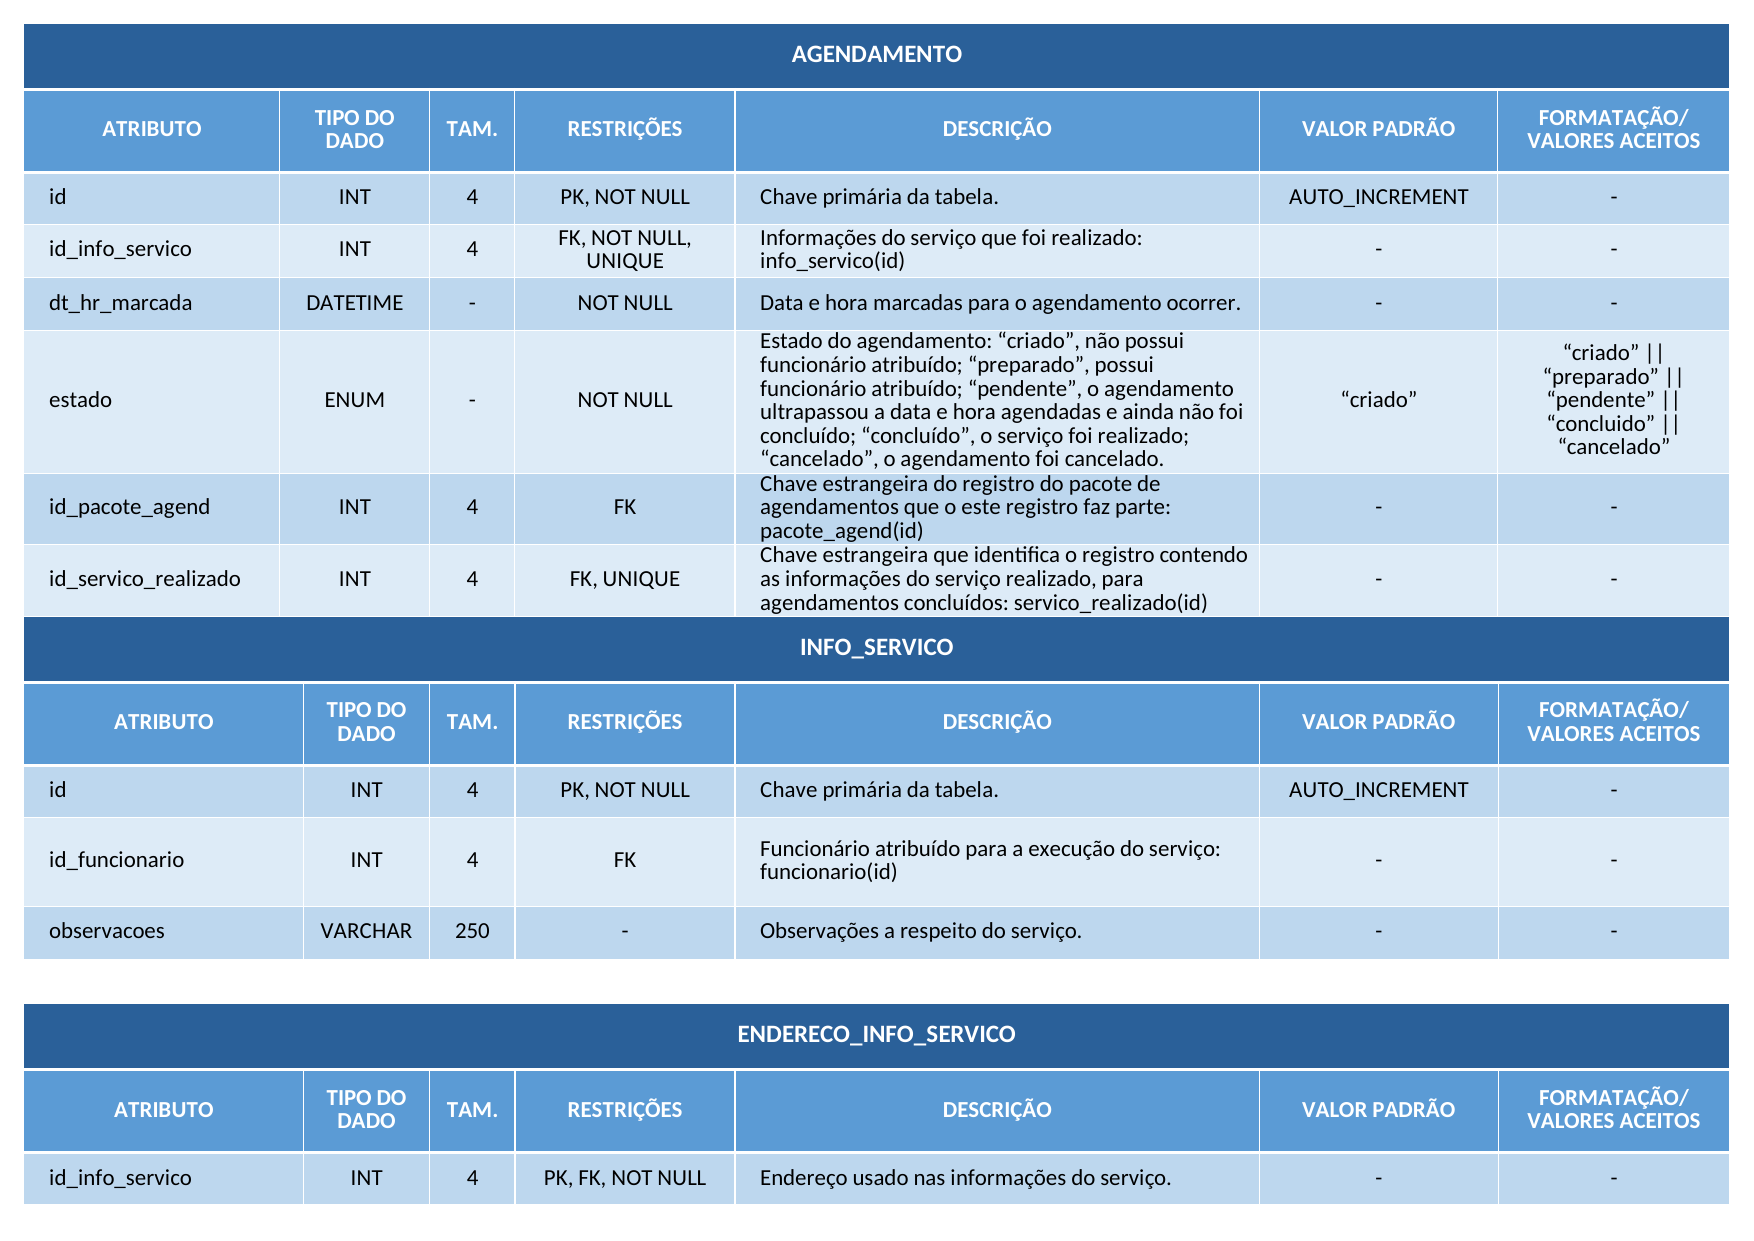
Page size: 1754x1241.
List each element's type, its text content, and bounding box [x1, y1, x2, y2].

table_cell 250 [430, 907, 514, 959]
table_cell - [516, 907, 734, 959]
table_cell Funcionário atribuído para a execução do serviço: funcionario(id) [736, 818, 1259, 906]
table_cell ENUM [280, 331, 429, 473]
table_cell VALOR PADRÃO [1260, 91, 1497, 171]
table_cell DATETIME [280, 278, 429, 330]
table_cell AUTO_INCREMENT [1260, 767, 1498, 817]
table_cell - [1498, 474, 1729, 544]
table_cell ATRIBUTO [24, 1071, 303, 1151]
table_cell INT [280, 545, 429, 616]
table_cell FK, NOT NULL, UNIQUE [515, 225, 734, 277]
table_cell VALOR PADRÃO [1260, 684, 1498, 764]
table_cell VARCHAR [304, 907, 429, 959]
table_cell FORMATAÇÃO/VALORES ACEITOS [1499, 684, 1729, 764]
table_cell NOT NULL [515, 278, 734, 330]
table_cell Chave primária da tabela. [736, 767, 1259, 817]
table_cell DESCRIÇÃO [736, 91, 1259, 171]
table_cell TAM. [430, 684, 514, 764]
table_cell NOT NULL [515, 331, 734, 473]
table_cell - [1260, 545, 1497, 616]
table_cell - [1499, 907, 1729, 959]
table_cell RESTRIÇÕES [515, 91, 734, 171]
table_cell dt_hr_marcada [24, 278, 279, 330]
table_cell PK, NOT NULL [515, 174, 734, 224]
table_cell - [1260, 225, 1497, 277]
table_cell Endereço usado nas informações do serviço. [736, 1154, 1259, 1204]
table_cell - [1498, 278, 1729, 330]
table_cell PK, NOT NULL [516, 767, 734, 817]
table_cell TIPO DO DADO [304, 684, 429, 764]
table_cell FORMATAÇÃO/VALORES ACEITOS [1499, 1071, 1729, 1151]
table_cell 4 [430, 818, 514, 906]
table_cell - [430, 278, 514, 330]
table_cell id_servico_realizado [24, 545, 279, 616]
table_header AGENDAMENTO [24, 24, 1729, 88]
table_cell - [430, 331, 514, 473]
table_cell ATRIBUTO [24, 91, 279, 171]
table_cell - [1498, 545, 1729, 616]
table_cell INT [304, 1154, 429, 1204]
table_cell FK, UNIQUE [515, 545, 734, 616]
table_cell DESCRIÇÃO [736, 684, 1259, 764]
table_cell - [1260, 818, 1498, 906]
table_cell Estado do agendamento: “criado”, não possui funcionário atribuído; “preparado”, possui funcionário atribuído; “pendente”, o agendamento ultrapassou a data e hora agendadas e ainda não foi concluído; “concluído”, o serviço foi realizado; “cancelado”, o agendamento foi cancelado. [736, 331, 1259, 473]
table_cell - [1499, 818, 1729, 906]
table_cell FORMATAÇÃO/VALORES ACEITOS [1498, 91, 1729, 171]
table_cell INT [280, 174, 429, 224]
table_cell id_info_servico [24, 225, 279, 277]
table_cell - [1260, 278, 1497, 330]
table_cell id_info_servico [24, 1154, 303, 1204]
table_cell - [1499, 1154, 1729, 1204]
table_cell - [1498, 174, 1729, 224]
table_cell Chave estrangeira do registro do pacote de agendamentos que o este registro faz parte: pacote_agend(id) [736, 474, 1259, 544]
table_cell PK, FK, NOT NULL [516, 1154, 734, 1204]
table_cell INT [280, 225, 429, 277]
table_cell - [1499, 767, 1729, 817]
table_cell Chave estrangeira que identifica o registro contendo as informações do serviço realizado, para agendamentos concluídos: servico_realizado(id) [736, 545, 1259, 616]
table_cell id [24, 767, 303, 817]
table_cell 4 [430, 174, 514, 224]
table_cell 4 [430, 545, 514, 616]
table_cell - [1260, 474, 1497, 544]
table_header ENDERECO_INFO_SERVICO [24, 1004, 1729, 1068]
table_cell Observações a respeito do serviço. [736, 907, 1259, 959]
table_cell id_funcionario [24, 818, 303, 906]
table_cell INT [304, 818, 429, 906]
table_cell FK [516, 818, 734, 906]
table_cell RESTRIÇÕES [516, 1071, 734, 1151]
table_cell Informações do serviço que foi realizado: info_servico(id) [736, 225, 1259, 277]
table_cell AUTO_INCREMENT [1260, 174, 1497, 224]
table_cell Chave primária da tabela. [736, 174, 1259, 224]
table_cell INT [280, 474, 429, 544]
table_cell DESCRIÇÃO [736, 1071, 1259, 1151]
table_cell RESTRIÇÕES [516, 684, 734, 764]
table_cell id [24, 174, 279, 224]
table_cell observacoes [24, 907, 303, 959]
table_cell - [1260, 907, 1498, 959]
table_cell 4 [430, 767, 514, 817]
table_cell Data e hora marcadas para o agendamento ocorrer. [736, 278, 1259, 330]
table_cell TAM. [430, 91, 514, 171]
table_cell - [1498, 225, 1729, 277]
table_cell id_pacote_agend [24, 474, 279, 544]
table_cell - [1260, 1154, 1498, 1204]
table_cell TIPO DO DADO [280, 91, 429, 171]
table_cell TAM. [430, 1071, 514, 1151]
table_cell 4 [430, 474, 514, 544]
table_cell FK [515, 474, 734, 544]
table_cell TIPO DO DADO [304, 1071, 429, 1151]
table_cell ATRIBUTO [24, 684, 303, 764]
table_cell 4 [430, 1154, 514, 1204]
table_cell “criado” [1260, 331, 1497, 473]
table_cell “criado” || “preparado” || “pendente” || “concluido” || “cancelado” [1498, 331, 1729, 473]
table_cell INT [304, 767, 429, 817]
table_cell VALOR PADRÃO [1260, 1071, 1498, 1151]
table_header INFO_SERVICO [24, 617, 1729, 681]
table_cell estado [24, 331, 279, 473]
table_cell 4 [430, 225, 514, 277]
